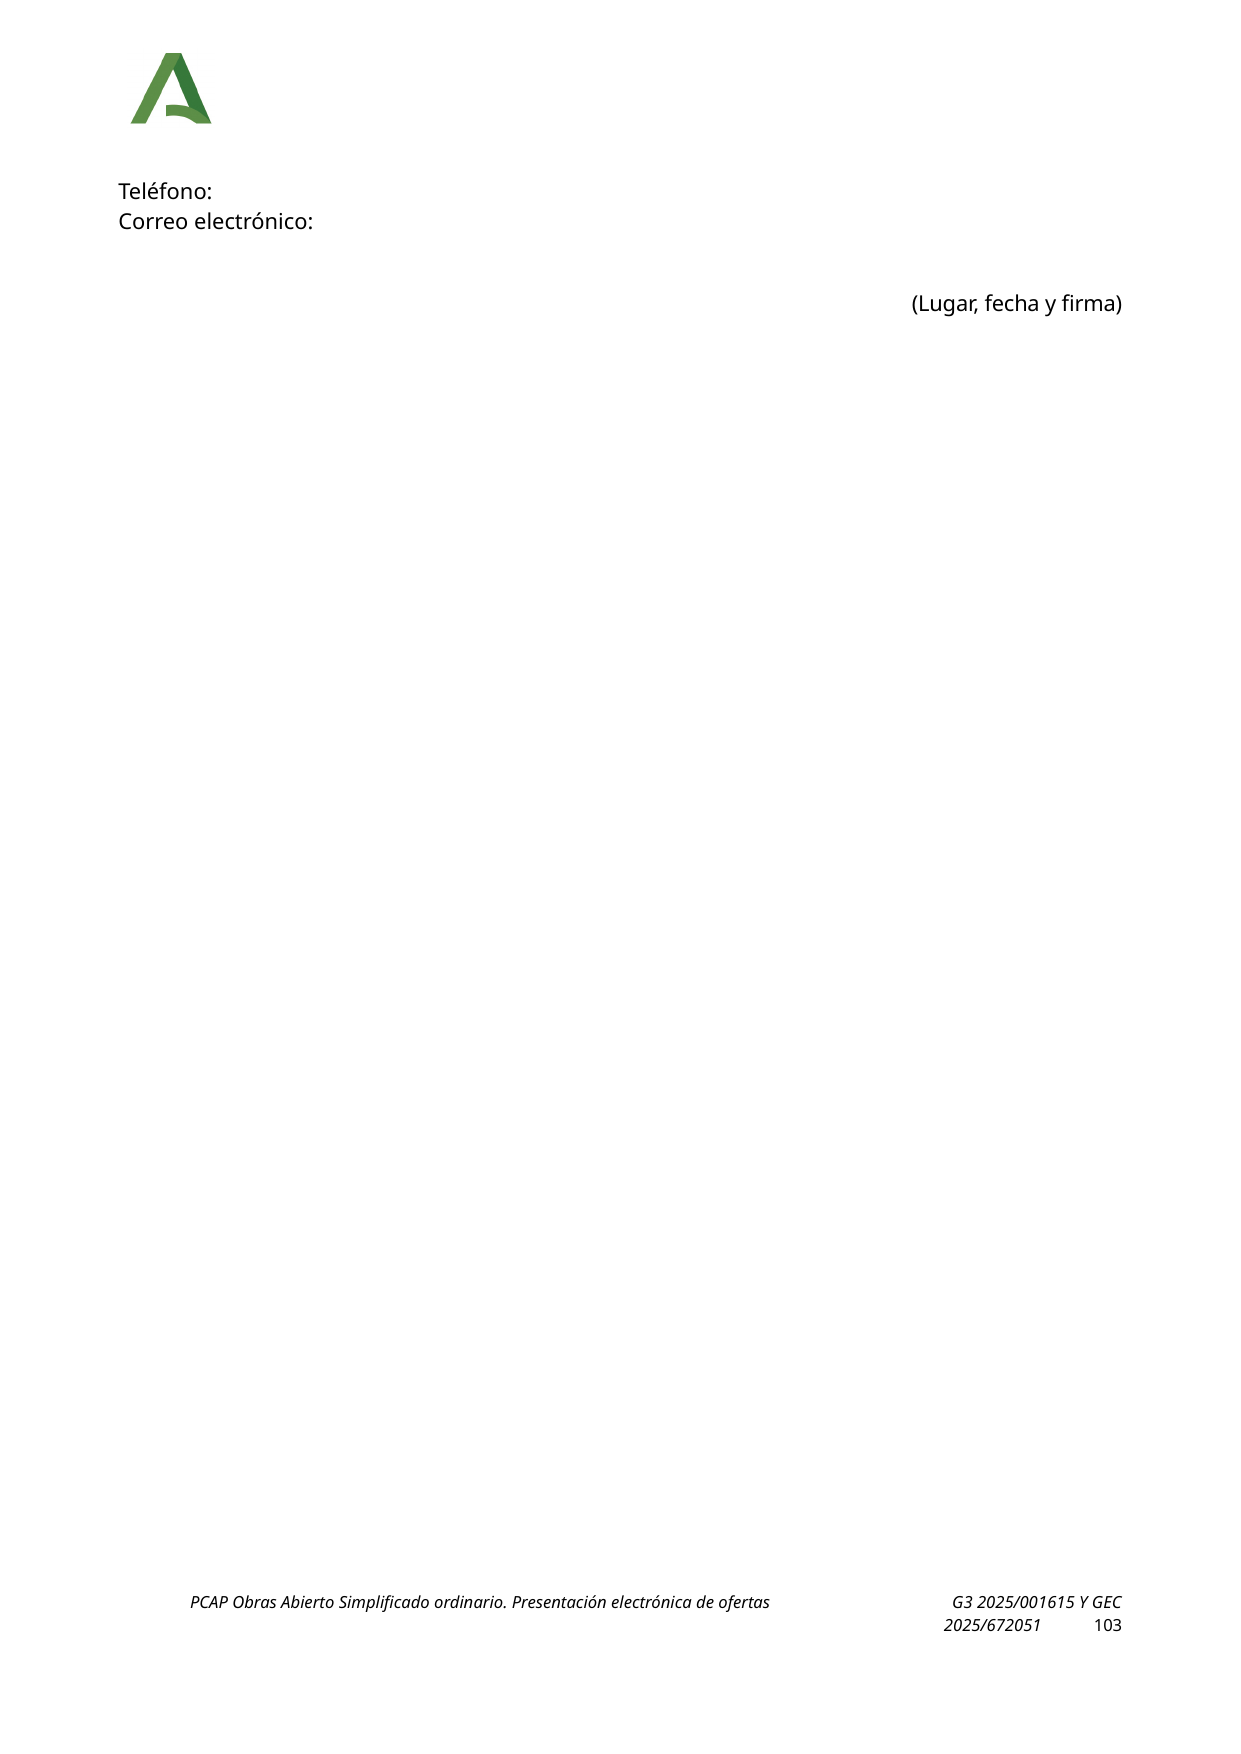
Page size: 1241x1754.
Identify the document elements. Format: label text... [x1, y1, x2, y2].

picture [127, 48, 216, 128]
text Correo electrónico: [118, 206, 1122, 236]
text (Lugar, fecha y firma) [112, 288, 1122, 320]
text Teléfono: [118, 176, 1122, 206]
